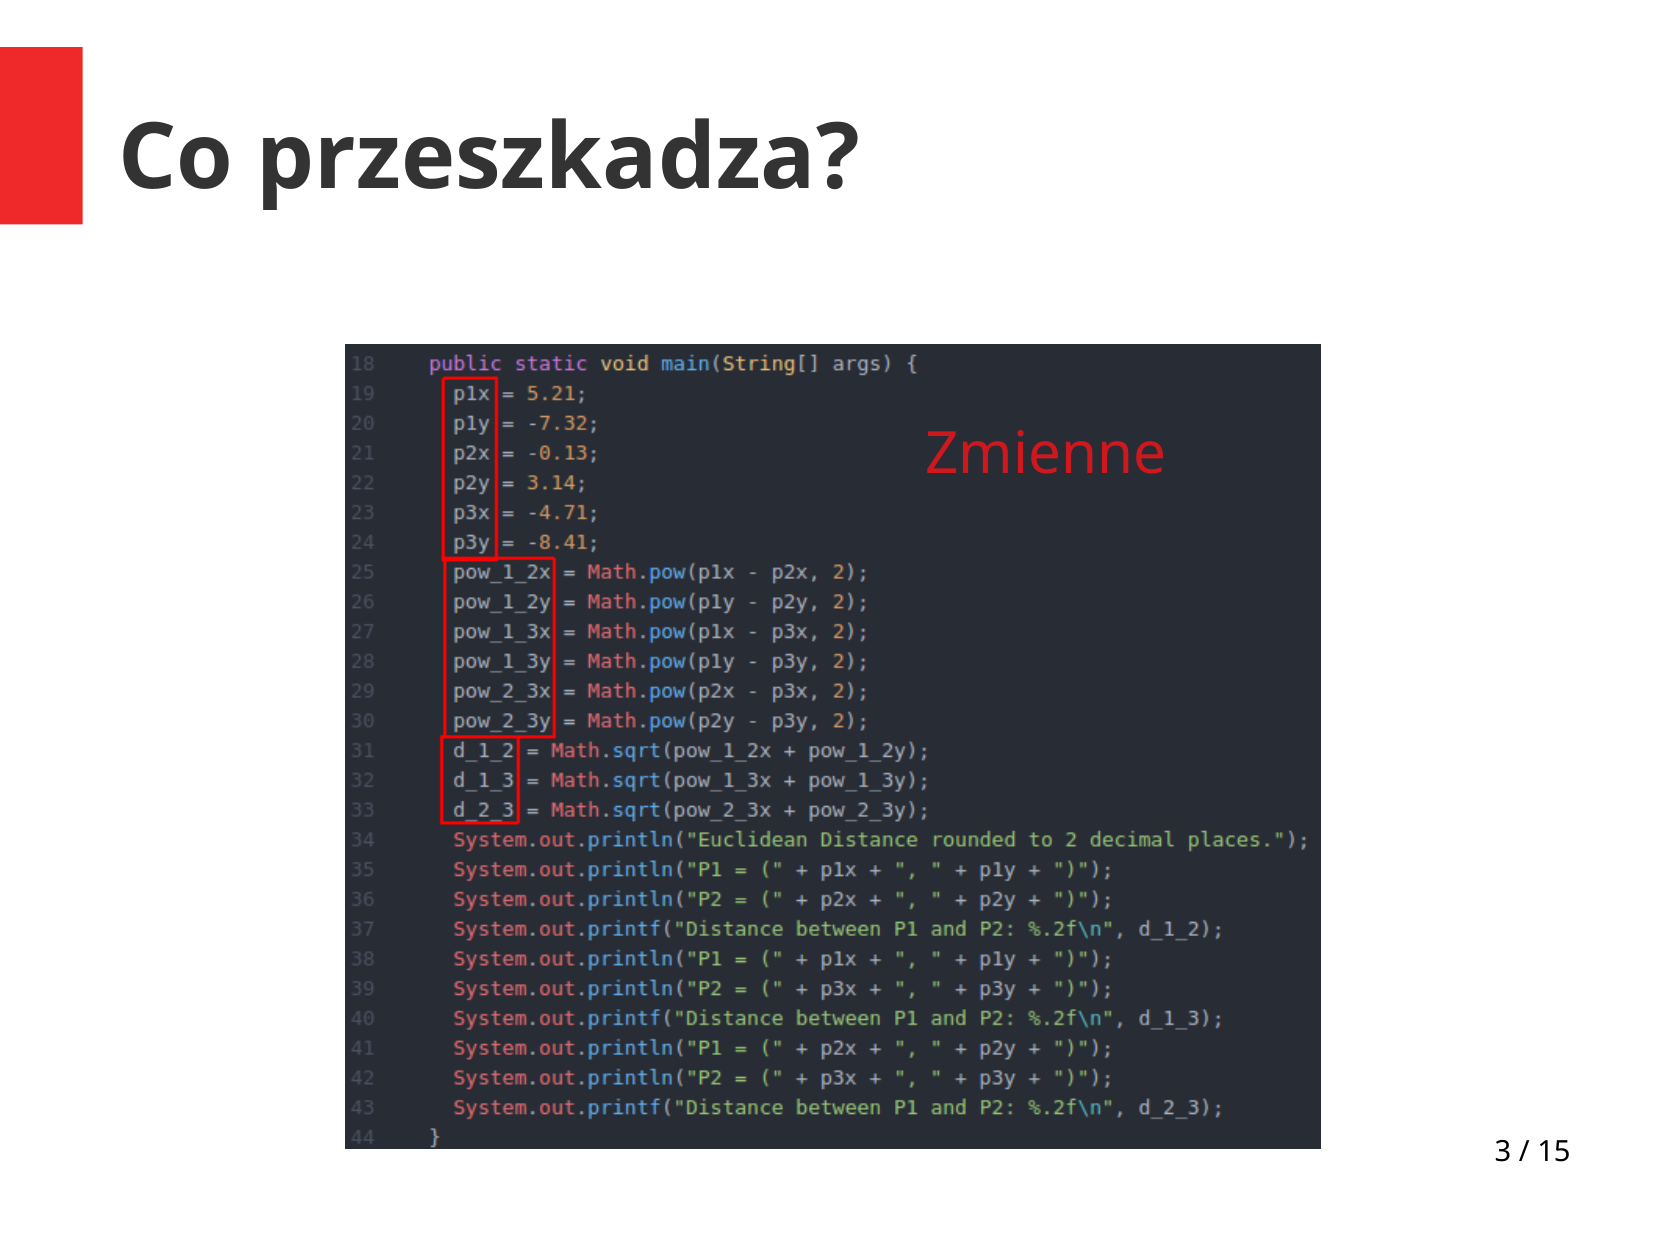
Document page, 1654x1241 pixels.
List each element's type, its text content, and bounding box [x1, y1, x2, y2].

picture [345, 344, 1321, 1149]
title Co przeszkadza? [118, 49, 1571, 257]
list Zmienne [855, 411, 1520, 526]
